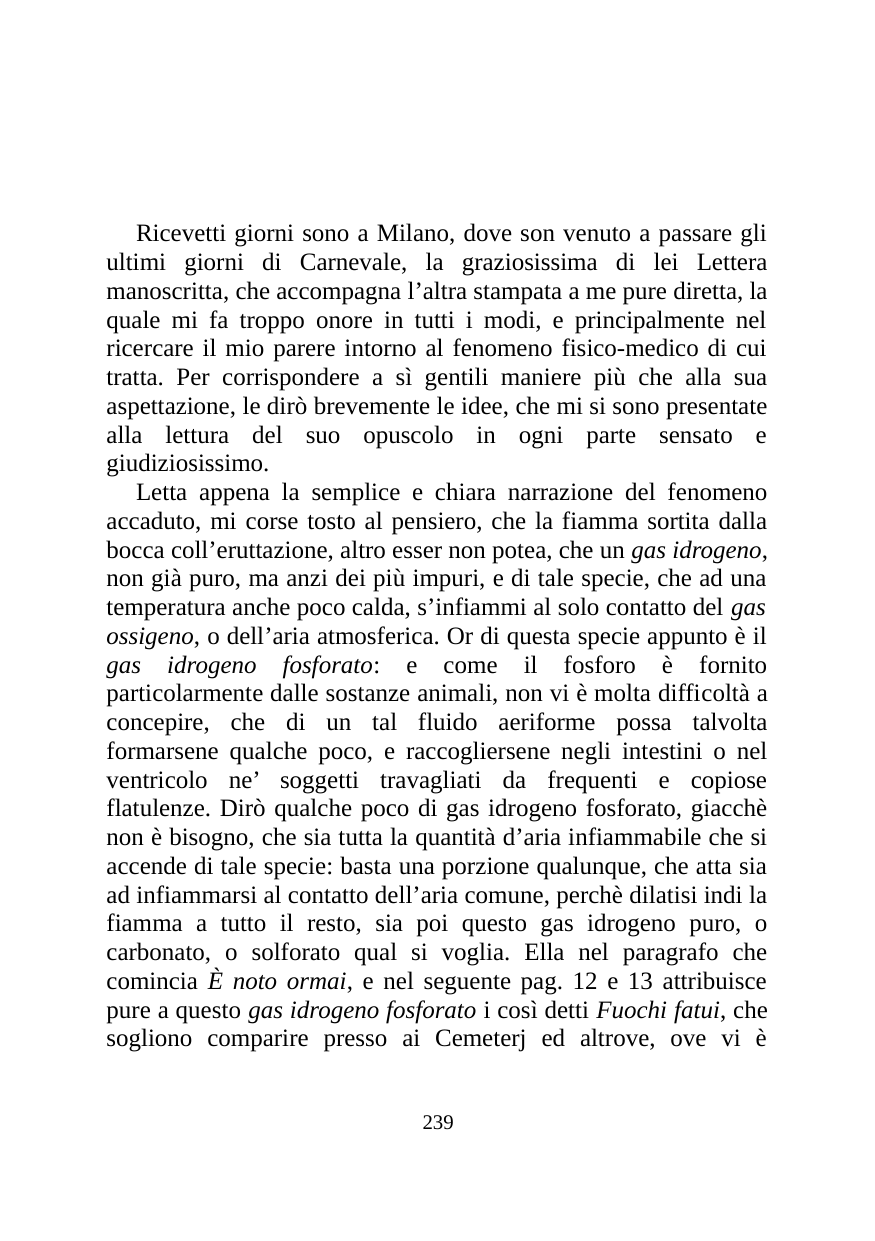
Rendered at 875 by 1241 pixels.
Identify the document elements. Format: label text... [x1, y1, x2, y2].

text Letta appena la semplice e chiara narrazione del fenomeno accaduto, mi corse tosto al pensiero, che la fiamma sortita dalla bocca coll’eruttazione, altro esser non potea, che un gas idrogeno, non già puro, ma anzi dei più impuri, e di tale specie, che ad una temperatura anche poco calda, s’infiammi al solo contatto del gas ossigeno, o dell’aria atmosferica. Or di questa specie appunto è il gas idrogeno fosforato: e come il fosforo è fornito particolarmente dalle sostanze animali, non vi è molta difficoltà a concepire, che di un tal fluido aeriforme possa talvolta formarsene qualche poco, e raccogliersene negli intestini o nel ventricolo ne’ soggetti travagliati da frequenti e copiose flatulenze. Dirò qualche poco di gas idrogeno fosforato, giacchè non è bisogno, che sia tutta la quantità d’aria infiammabile che si accende di tale specie: basta una porzione qualunque, che atta sia ad infiammarsi al contatto dell’aria comune, perchè dilatisi indi la fiamma a tutto il resto, sia poi questo gas idrogeno puro, o carbonato, o solforato qual si voglia. Ella nel paragrafo che comincia È noto ormai, e nel seguente pag. 12 e 13 attribuisce pure a questo gas idrogeno fosforato i così detti Fuochi fatui, che sogliono comparire presso ai Cemeterj ed altrove, ove vi è [106, 477, 768, 1052]
text Ricevetti giorni sono a Milano, dove son venuto a passare gli ultimi giorni di Carnevale, la graziosissima di lei Lettera manoscritta, che accompagna l’altra stampata a me pure diretta, la quale mi fa troppo onore in tutti i modi, e principalmente nel ricercare il mio parere intorno al fenomeno fisico-medico di cui tratta. Per corrispondere a sì gentili maniere più che alla sua aspettazione, le dirò brevemente le idee, che mi si sono presentate alla lettura del suo opuscolo in ogni parte sensato e giudiziosissimo. [106, 218, 768, 477]
